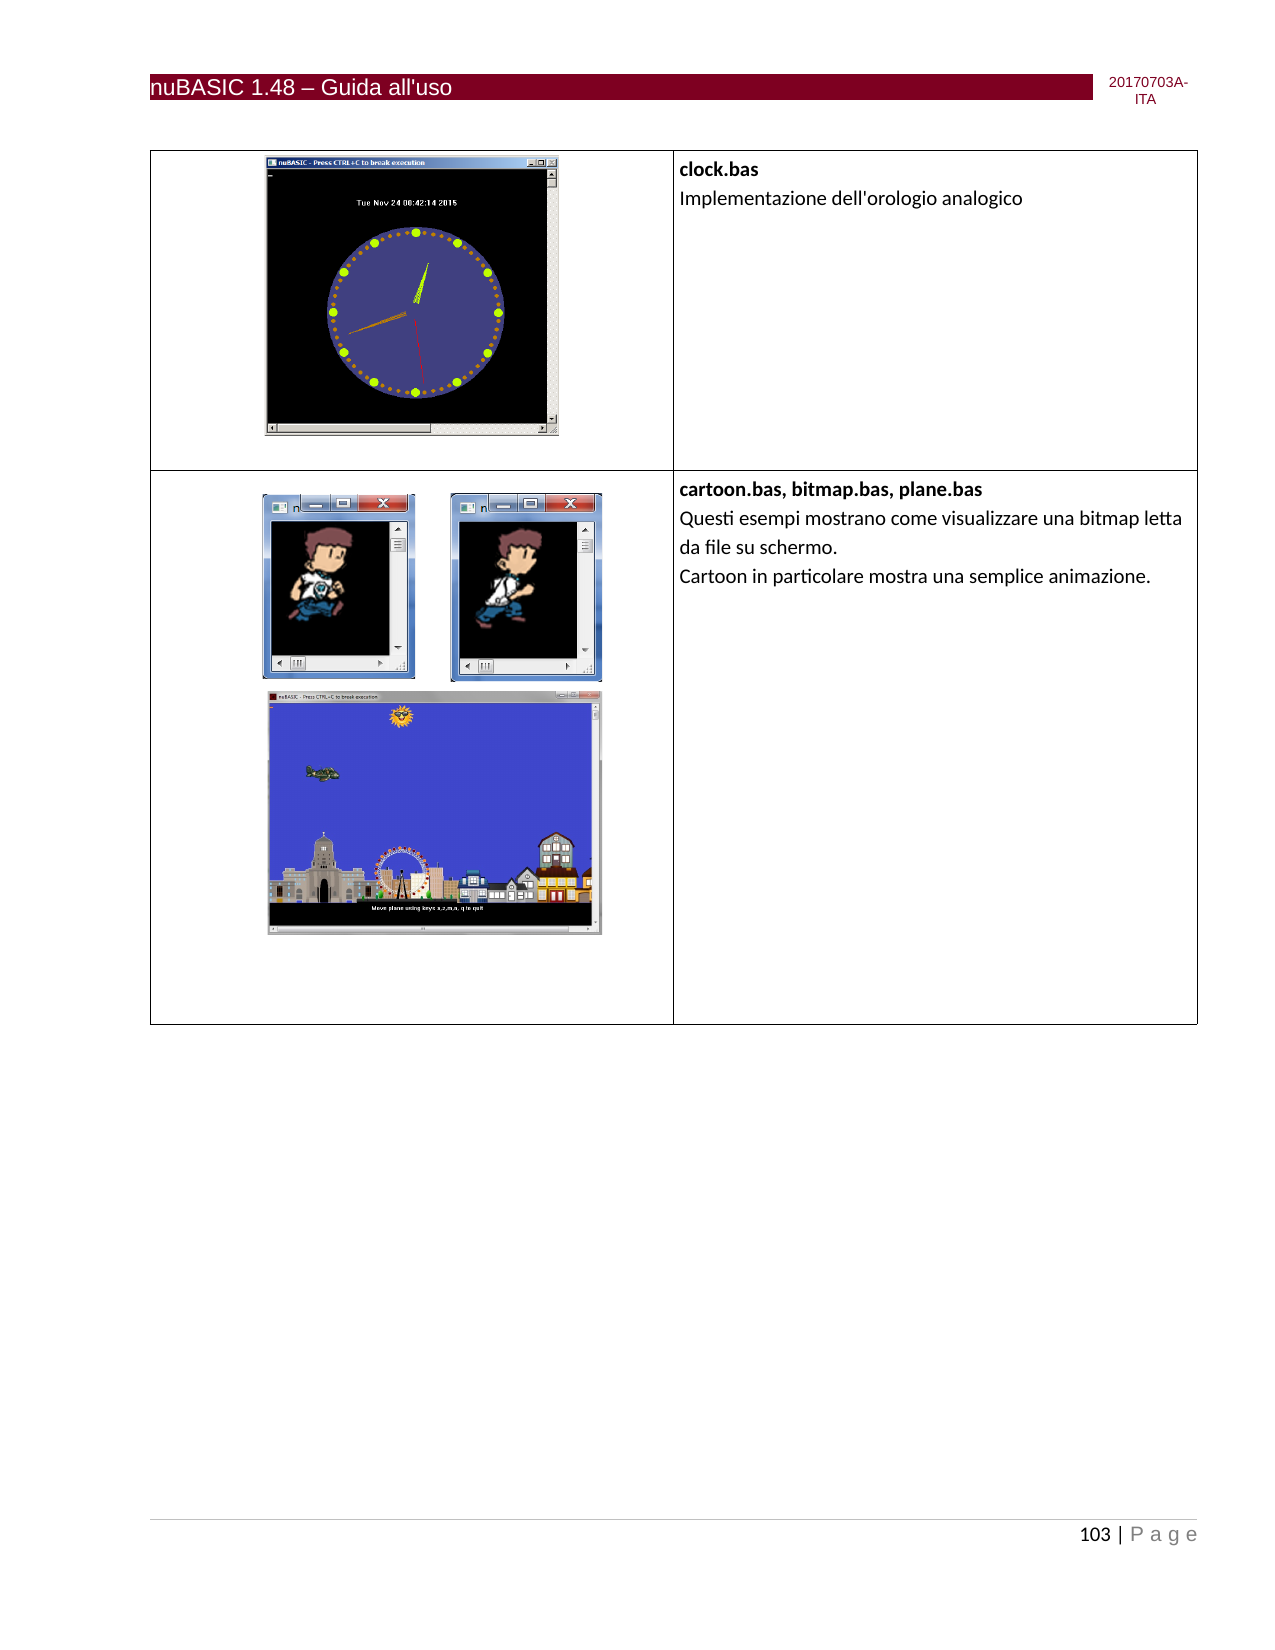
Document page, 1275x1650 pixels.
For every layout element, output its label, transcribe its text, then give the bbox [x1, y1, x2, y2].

table_cell [151, 471, 673, 1024]
picture [262, 494, 416, 679]
table_cell cartoon.bas, bitmap.bas, plane.bas Questi esempi mostrano come visualizzare una bitmap letta da file su schermo. Cartoon in particolare mostra una semplice animazione. [674, 471, 1197, 1024]
table_cell [151, 151, 673, 470]
table_cell clock.bas Implementazione dell'orologio analogico [674, 151, 1197, 470]
picture [264, 155, 559, 436]
